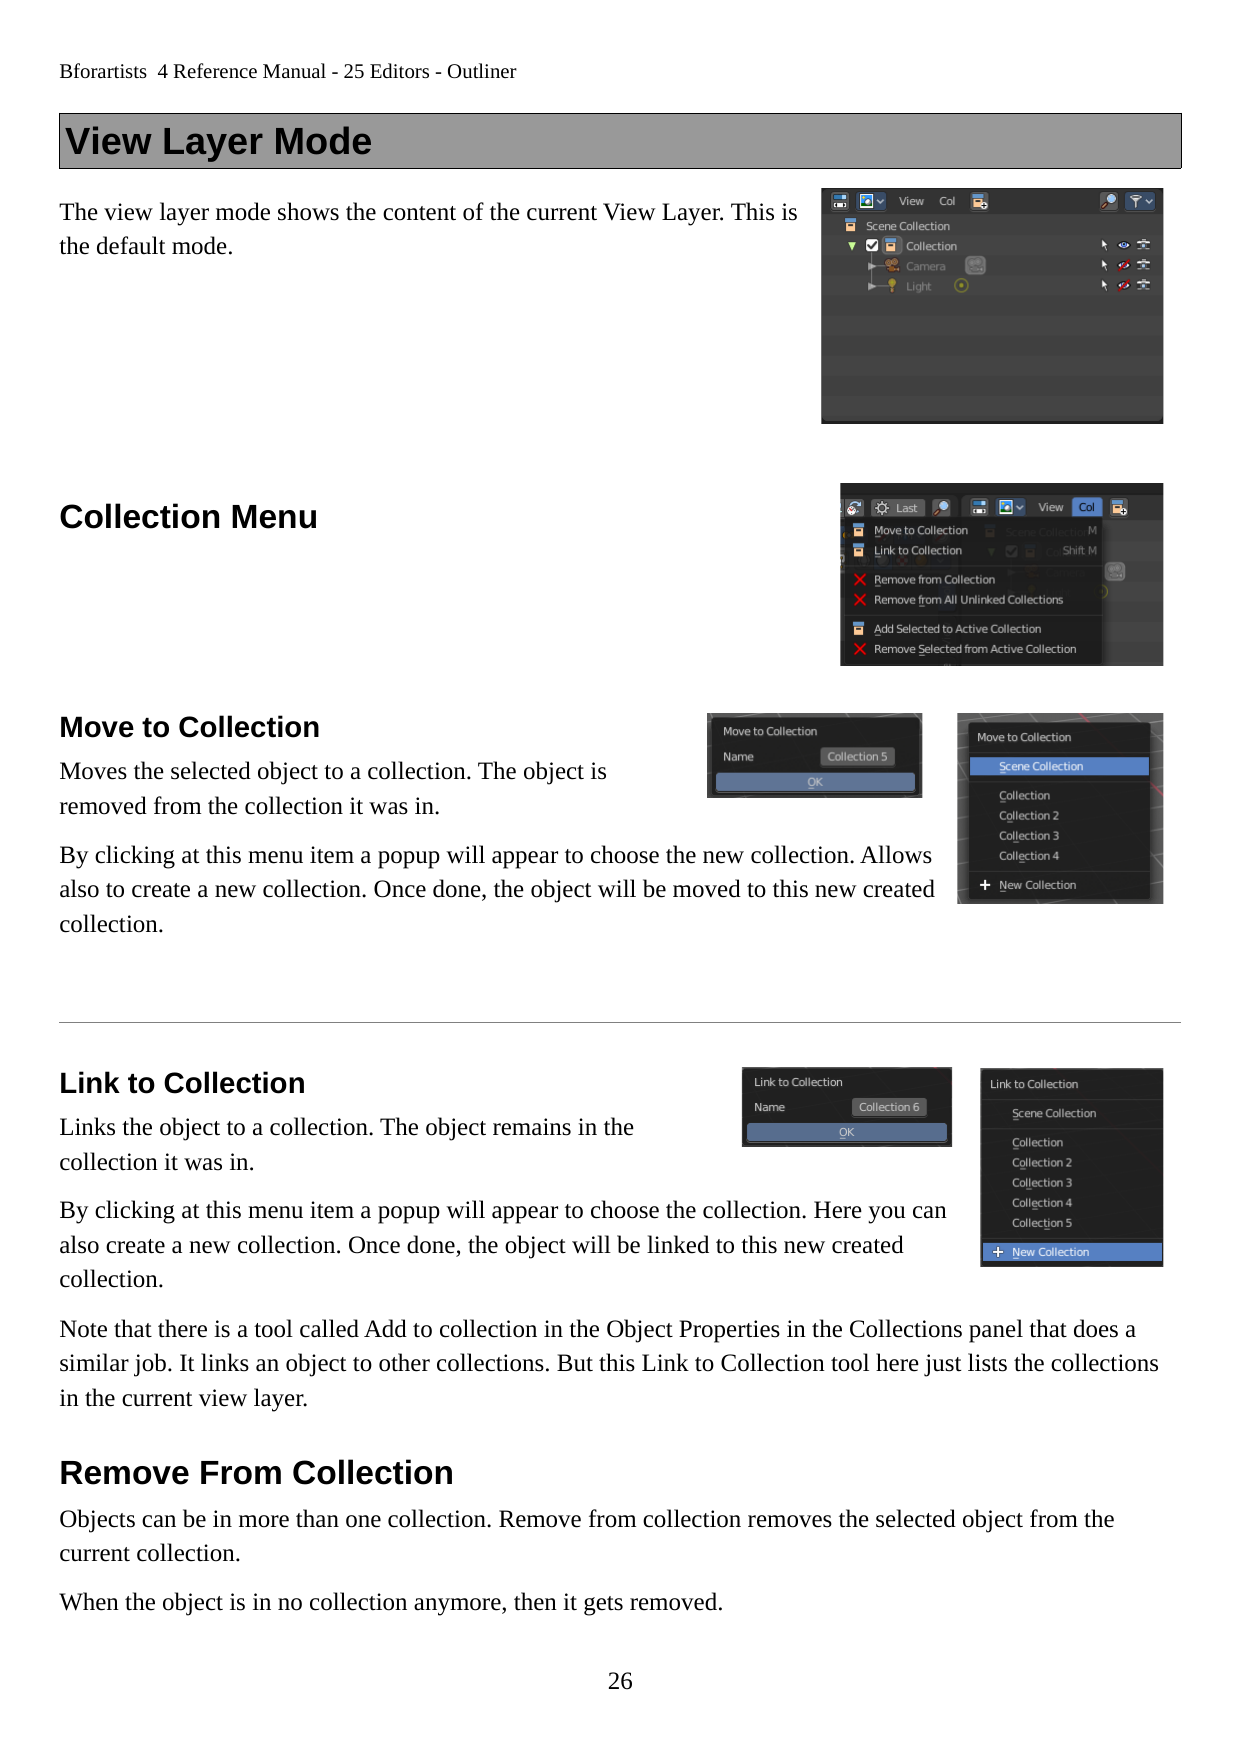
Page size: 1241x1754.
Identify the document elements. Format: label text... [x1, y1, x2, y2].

text By clicking at this menu item a popup will appear to choose the new collection. Allows also to create a new collection. Once done, the object will be moved to this new created collection. [59, 840, 1181, 938]
picture [741, 1067, 953, 1147]
text Moves the selected object to a collection. The object is removed from the collection it was in. [59, 756, 957, 820]
text The view layer mode shows the content of the current View Layer. This is the default mode. [59, 197, 821, 260]
picture [840, 483, 1164, 666]
picture [707, 713, 923, 798]
text When the object is in no collection anymore, then it gets removed. [59, 1587, 1181, 1616]
picture [821, 188, 1164, 424]
subtitle Collection Menu [59, 497, 840, 536]
subtitle Move to Collection [59, 710, 1181, 744]
subtitle Link to Collection [59, 1066, 1181, 1099]
text Objects can be in more than one collection. Remove from collection removes the selected object from the current collection. [59, 1504, 1181, 1567]
subtitle [1164, 497, 1181, 536]
table_header View Layer Mode [60, 114, 1181, 168]
subtitle Remove From Collection [59, 1452, 1181, 1491]
text By clicking at this menu item a popup will appear to choose the collection. Here you can also create a new collection. Once done, the object will be linked to this new created collection. [59, 1196, 1181, 1293]
text Note that there is a tool called Add to collection in the Object Properties in the Collections panel that does a similar job. It links an object to other collections. But this Link to Collection tool here just lists the collections in the current view layer. [59, 1314, 1181, 1411]
picture [957, 713, 1164, 904]
text Links the object to a collection. The object remains in the collection it was in. [59, 1112, 980, 1175]
picture [980, 1068, 1164, 1267]
